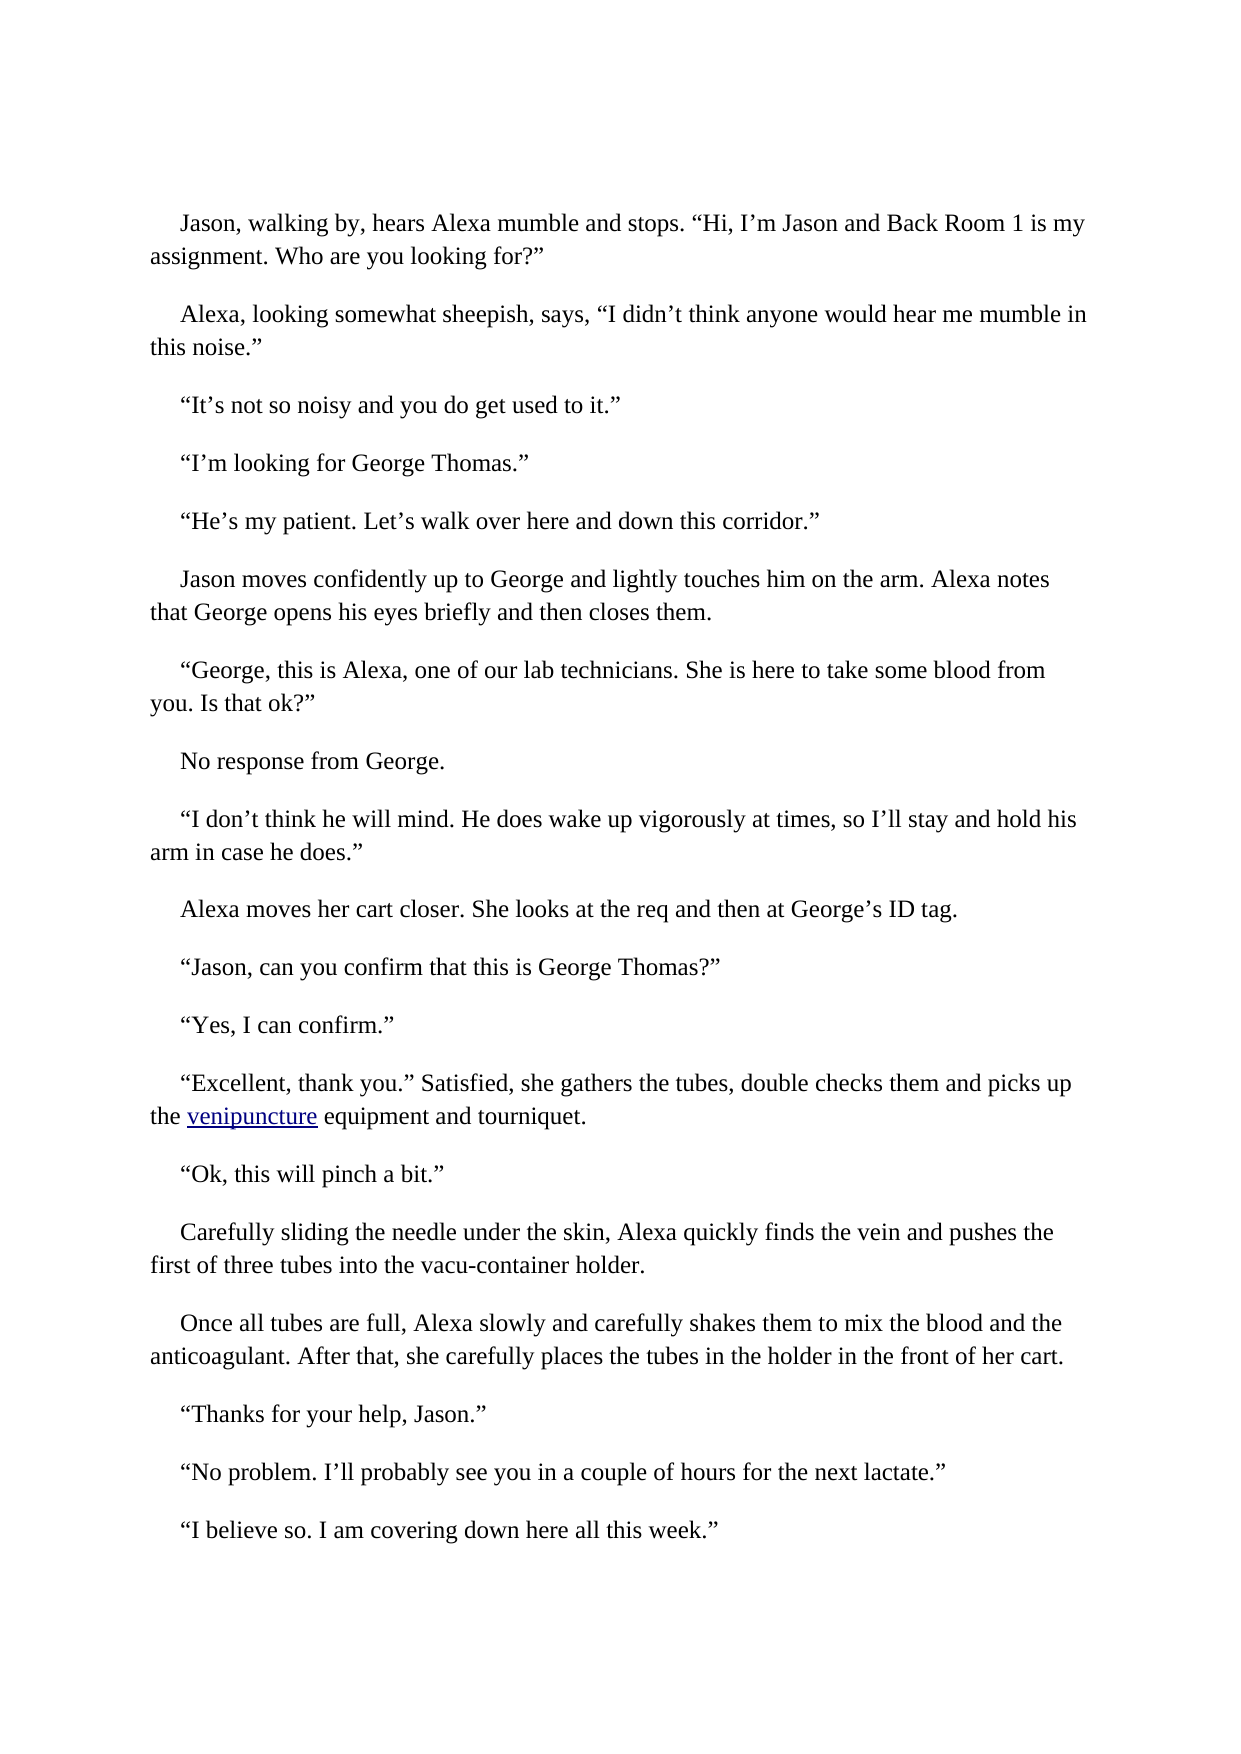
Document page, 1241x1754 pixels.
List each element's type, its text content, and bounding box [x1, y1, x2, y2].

text “Ok, this will pinch a bit.” [150, 1159, 1090, 1188]
text Once all tubes are full, Alexa slowly and carefully shakes them to mix the blood and the anticoagulant. After that, she carefully places the tubes in the holder in the front of her cart. [150, 1308, 1090, 1370]
text “I’m looking for George Thomas.” [150, 448, 1090, 477]
text “It’s not so noisy and you do get used to it.” [150, 390, 1090, 419]
text Carefully sliding the needle under the skin, Alexa quickly finds the vein and pushes the first of three tubes into the vacu-container holder. [150, 1217, 1090, 1279]
text Jason moves confidently up to George and lightly touches him on the arm. Alexa notes that George opens his eyes briefly and then closes them. [150, 564, 1090, 626]
text “Jason, can you confirm that this is George Thomas?” [150, 952, 1090, 981]
text “Yes, I can confirm.” [150, 1010, 1090, 1039]
text Alexa, looking somewhat sheepish, says, “I didn’t think anyone would hear me mumble in this noise.” [150, 299, 1090, 361]
text “I believe so. I am covering down here all this week.” [150, 1515, 1090, 1544]
text “No problem. I’ll probably see you in a couple of hours for the next lactate.” [150, 1457, 1090, 1486]
text “I don’t think he will mind. He does wake up vigorously at times, so I’ll stay and hold his arm in case he does.” [150, 804, 1090, 865]
text “Excellent, thank you.” Satisfied, she gathers the tubes, double checks them and picks up the venipuncture equipment and tourniquet. [150, 1068, 1090, 1130]
text “He’s my patient. Let’s walk over here and down this corridor.” [150, 506, 1090, 535]
text Jason, walking by, hears Alexa mumble and stops. “Hi, I’m Jason and Back Room 1 is my assignment. Who are you looking for?” [150, 208, 1090, 270]
text “George, this is Alexa, one of our lab technicians. She is here to take some blood from you. Is that ok?” [150, 655, 1090, 717]
text Alexa moves her cart closer. She looks at the req and then at George’s ID tag. [150, 894, 1090, 923]
text “Thanks for your help, Jason.” [150, 1399, 1090, 1428]
text No response from George. [150, 746, 1090, 774]
